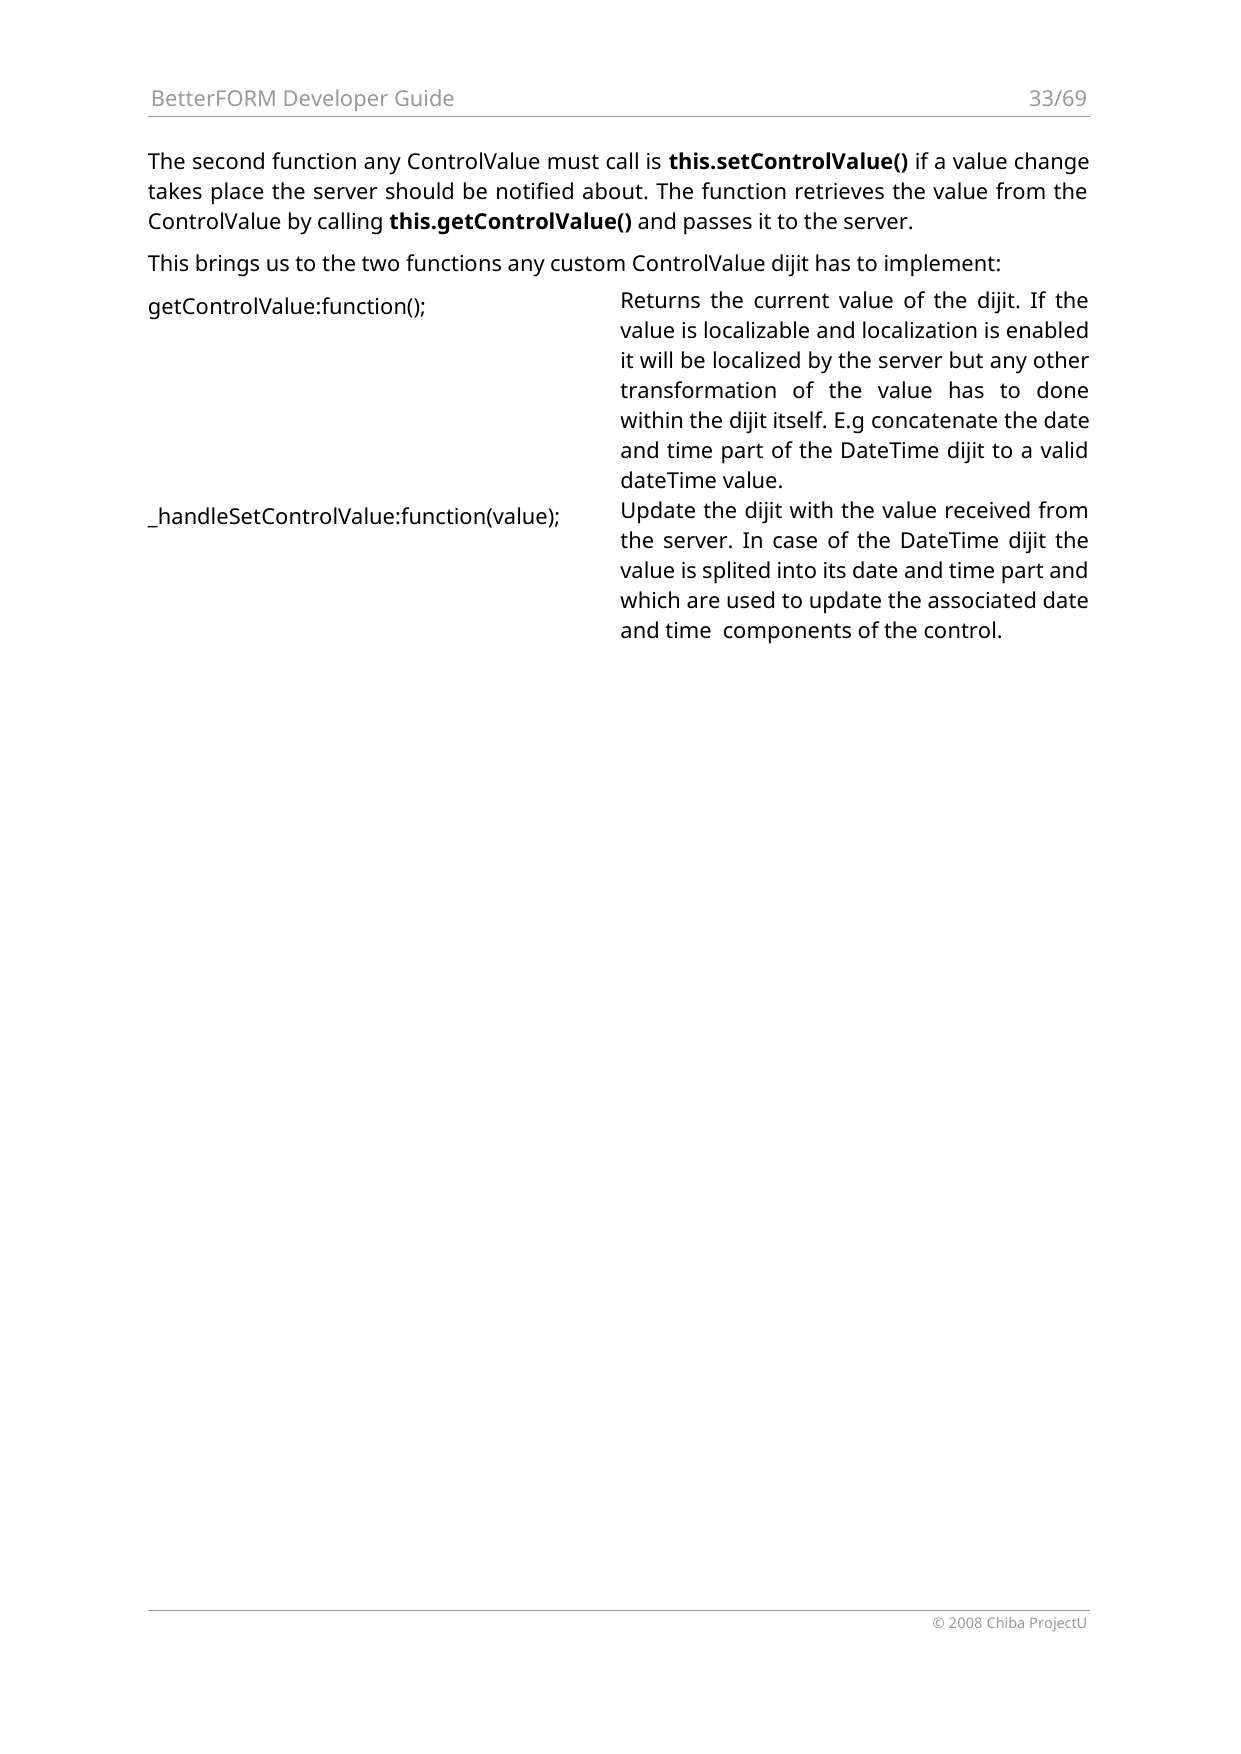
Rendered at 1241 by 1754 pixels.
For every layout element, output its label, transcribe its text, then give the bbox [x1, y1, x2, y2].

text This brings us to the two functions any custom ControlValue dijit has to implement: [148, 248, 1090, 278]
text The second function any ControlValue must call is this.setControlValue() if a value change takes place the server should be notified about. The function retrieves the value from the ControlValue by calling this.getControlValue() and passes it to the server. [148, 146, 1090, 236]
table_cell Update the dijit with the value received from the server. In case of the DateTime dijit the value is splited into its date and time part and which are used to update the associated date and time components of the control. [620, 495, 1093, 644]
table_cell _handleSetControlValue:function(value); [148, 495, 620, 644]
table_header Returns the current value of the dijit. If the value is localizable and localization is enabled it will be localized by the server but any other transformation of the value has to done within the dijit itself. E.g concatenate the date and time part of the DateTime dijit to a valid dateTime value. [620, 285, 1093, 494]
table_header getControlValue:function(); [148, 285, 620, 494]
